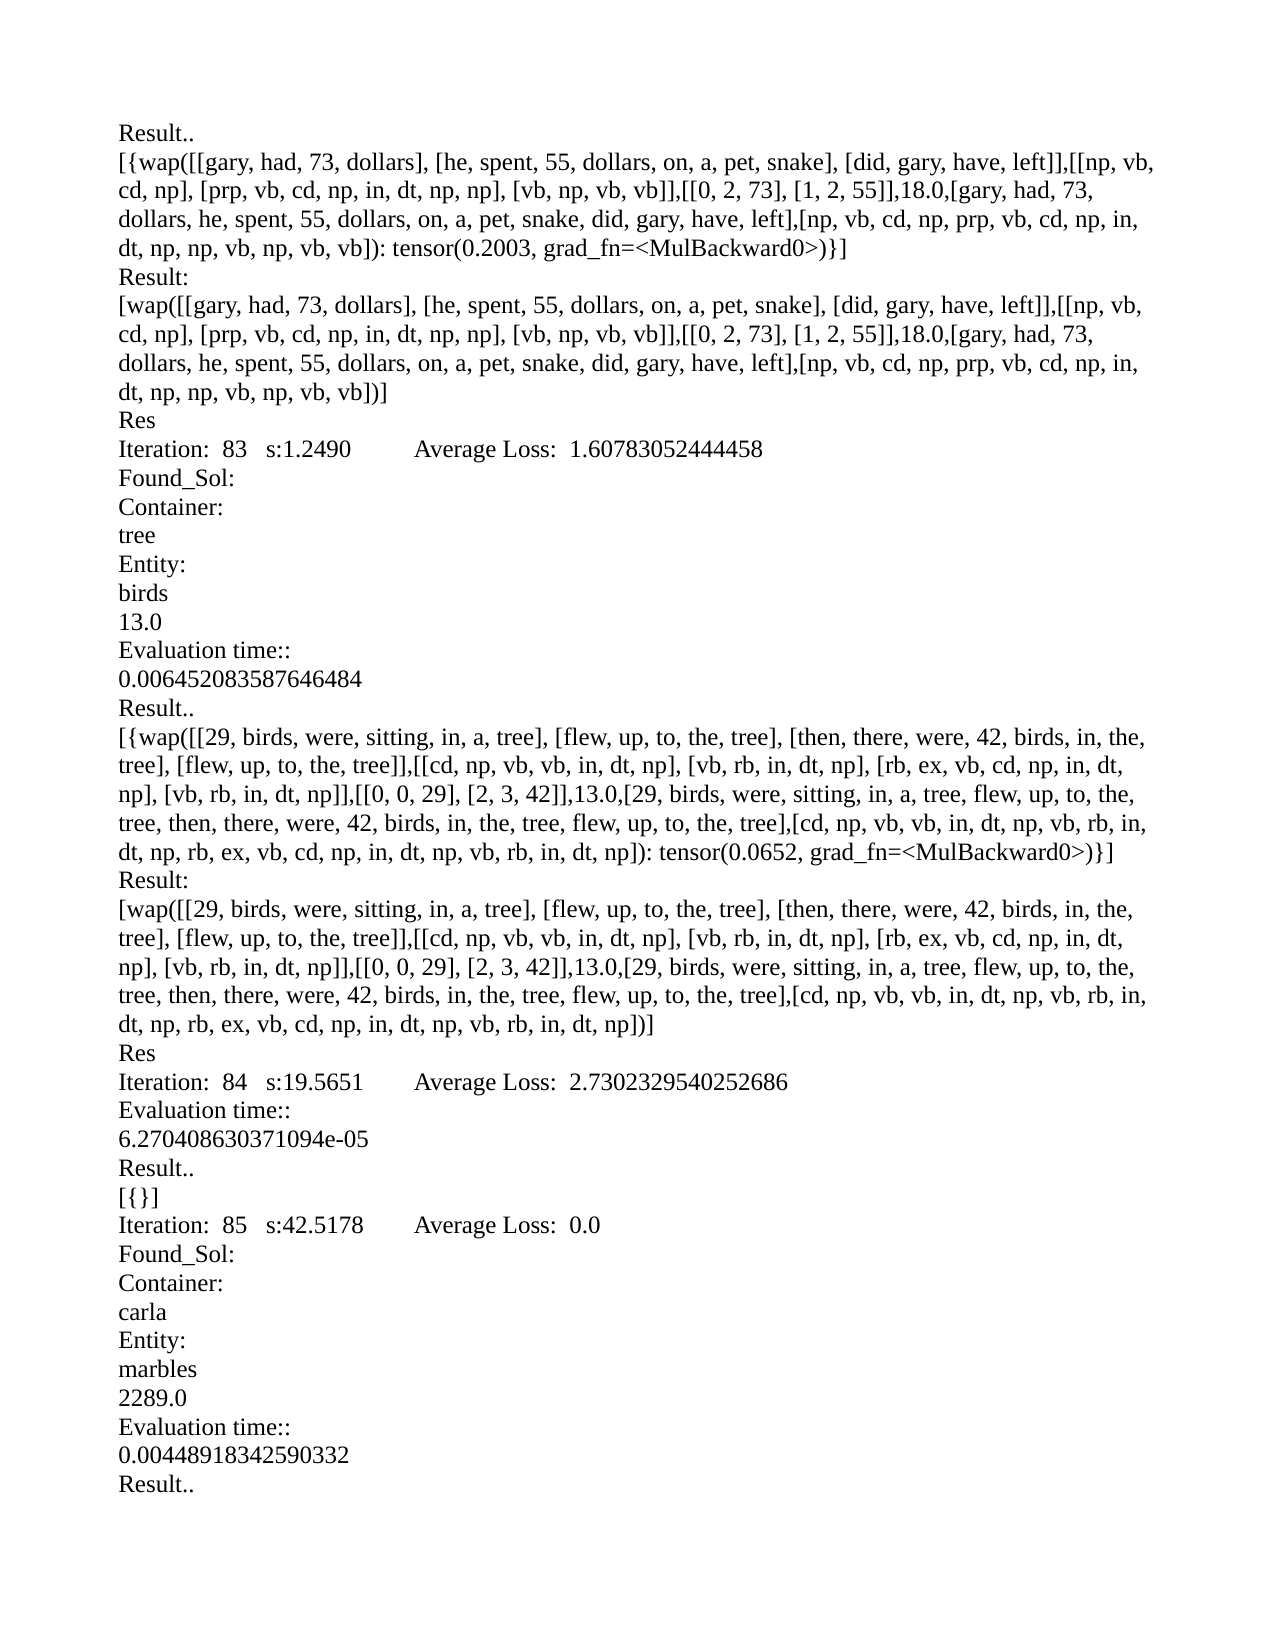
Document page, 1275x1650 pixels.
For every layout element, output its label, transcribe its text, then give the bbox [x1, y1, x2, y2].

text Found_Sol: [118, 1239, 1157, 1268]
text Evaluation time:: [118, 1412, 1157, 1441]
text Iteration: 84 s:19.5651 Average Loss: 2.7302329540252686 [118, 1067, 1157, 1096]
text carla [118, 1297, 1157, 1326]
text 2289.0 [118, 1383, 1157, 1412]
text birds [118, 578, 1157, 607]
text [{wap([[gary, had, 73, dollars], [he, spent, 55, dollars, on, a, pet, snake], [did, gary, have, left]],[[np, vb, cd, np], [prp, vb, cd, np, in, dt, np, np], [vb, np, vb, vb]],[[0, 2, 73], [1, 2, 55]],18.0,[gary, had, 73, dollars, he, spent, 55, dollars, on, a, pet, snake, did, gary, have, left],[np, vb, cd, np, prp, vb, cd, np, in, dt, np, np, vb, np, vb, vb]): tensor(0.2003, grad_fn=<MulBackward0>)}] [118, 147, 1157, 262]
text 13.0 [118, 607, 1157, 636]
text 0.006452083587646484 [118, 664, 1157, 693]
text Found_Sol: [118, 463, 1157, 492]
text Iteration: 83 s:1.2490 Average Loss: 1.60783052444458 [118, 434, 1157, 463]
text [wap([[gary, had, 73, dollars], [he, spent, 55, dollars, on, a, pet, snake], [did, gary, have, left]],[[np, vb, cd, np], [prp, vb, cd, np, in, dt, np, np], [vb, np, vb, vb]],[[0, 2, 73], [1, 2, 55]],18.0,[gary, had, 73, dollars, he, spent, 55, dollars, on, a, pet, snake, did, gary, have, left],[np, vb, cd, np, prp, vb, cd, np, in, dt, np, np, vb, np, vb, vb])] [118, 291, 1157, 406]
text Result.. [118, 1153, 1157, 1182]
text [{}] [118, 1182, 1157, 1211]
text Res [118, 406, 1157, 434]
text Result.. [118, 118, 1157, 147]
text Container: [118, 492, 1157, 521]
text Evaluation time:: [118, 1096, 1157, 1124]
text 6.270408630371094e-05 [118, 1124, 1157, 1153]
text Evaluation time:: [118, 636, 1157, 664]
text Res [118, 1038, 1157, 1067]
text tree [118, 521, 1157, 549]
text 0.00448918342590332 [118, 1441, 1157, 1469]
text Result: [118, 262, 1157, 291]
text Iteration: 85 s:42.5178 Average Loss: 0.0 [118, 1211, 1157, 1239]
text Result: [118, 866, 1157, 894]
text Entity: [118, 549, 1157, 578]
text Result.. [118, 1469, 1157, 1498]
text [wap([[29, birds, were, sitting, in, a, tree], [flew, up, to, the, tree], [then, there, were, 42, birds, in, the, tree], [flew, up, to, the, tree]],[[cd, np, vb, vb, in, dt, np], [vb, rb, in, dt, np], [rb, ex, vb, cd, np, in, dt, np], [vb, rb, in, dt, np]],[[0, 0, 29], [2, 3, 42]],13.0,[29, birds, were, sitting, in, a, tree, flew, up, to, the, tree, then, there, were, 42, birds, in, the, tree, flew, up, to, the, tree],[cd, np, vb, vb, in, dt, np, vb, rb, in, dt, np, rb, ex, vb, cd, np, in, dt, np, vb, rb, in, dt, np])] [118, 894, 1157, 1038]
text marbles [118, 1354, 1157, 1383]
text Entity: [118, 1326, 1157, 1354]
text Result.. [118, 693, 1157, 722]
text [{wap([[29, birds, were, sitting, in, a, tree], [flew, up, to, the, tree], [then, there, were, 42, birds, in, the, tree], [flew, up, to, the, tree]],[[cd, np, vb, vb, in, dt, np], [vb, rb, in, dt, np], [rb, ex, vb, cd, np, in, dt, np], [vb, rb, in, dt, np]],[[0, 0, 29], [2, 3, 42]],13.0,[29, birds, were, sitting, in, a, tree, flew, up, to, the, tree, then, there, were, 42, birds, in, the, tree, flew, up, to, the, tree],[cd, np, vb, vb, in, dt, np, vb, rb, in, dt, np, rb, ex, vb, cd, np, in, dt, np, vb, rb, in, dt, np]): tensor(0.0652, grad_fn=<MulBackward0>)}] [118, 722, 1157, 866]
text Container: [118, 1268, 1157, 1297]
